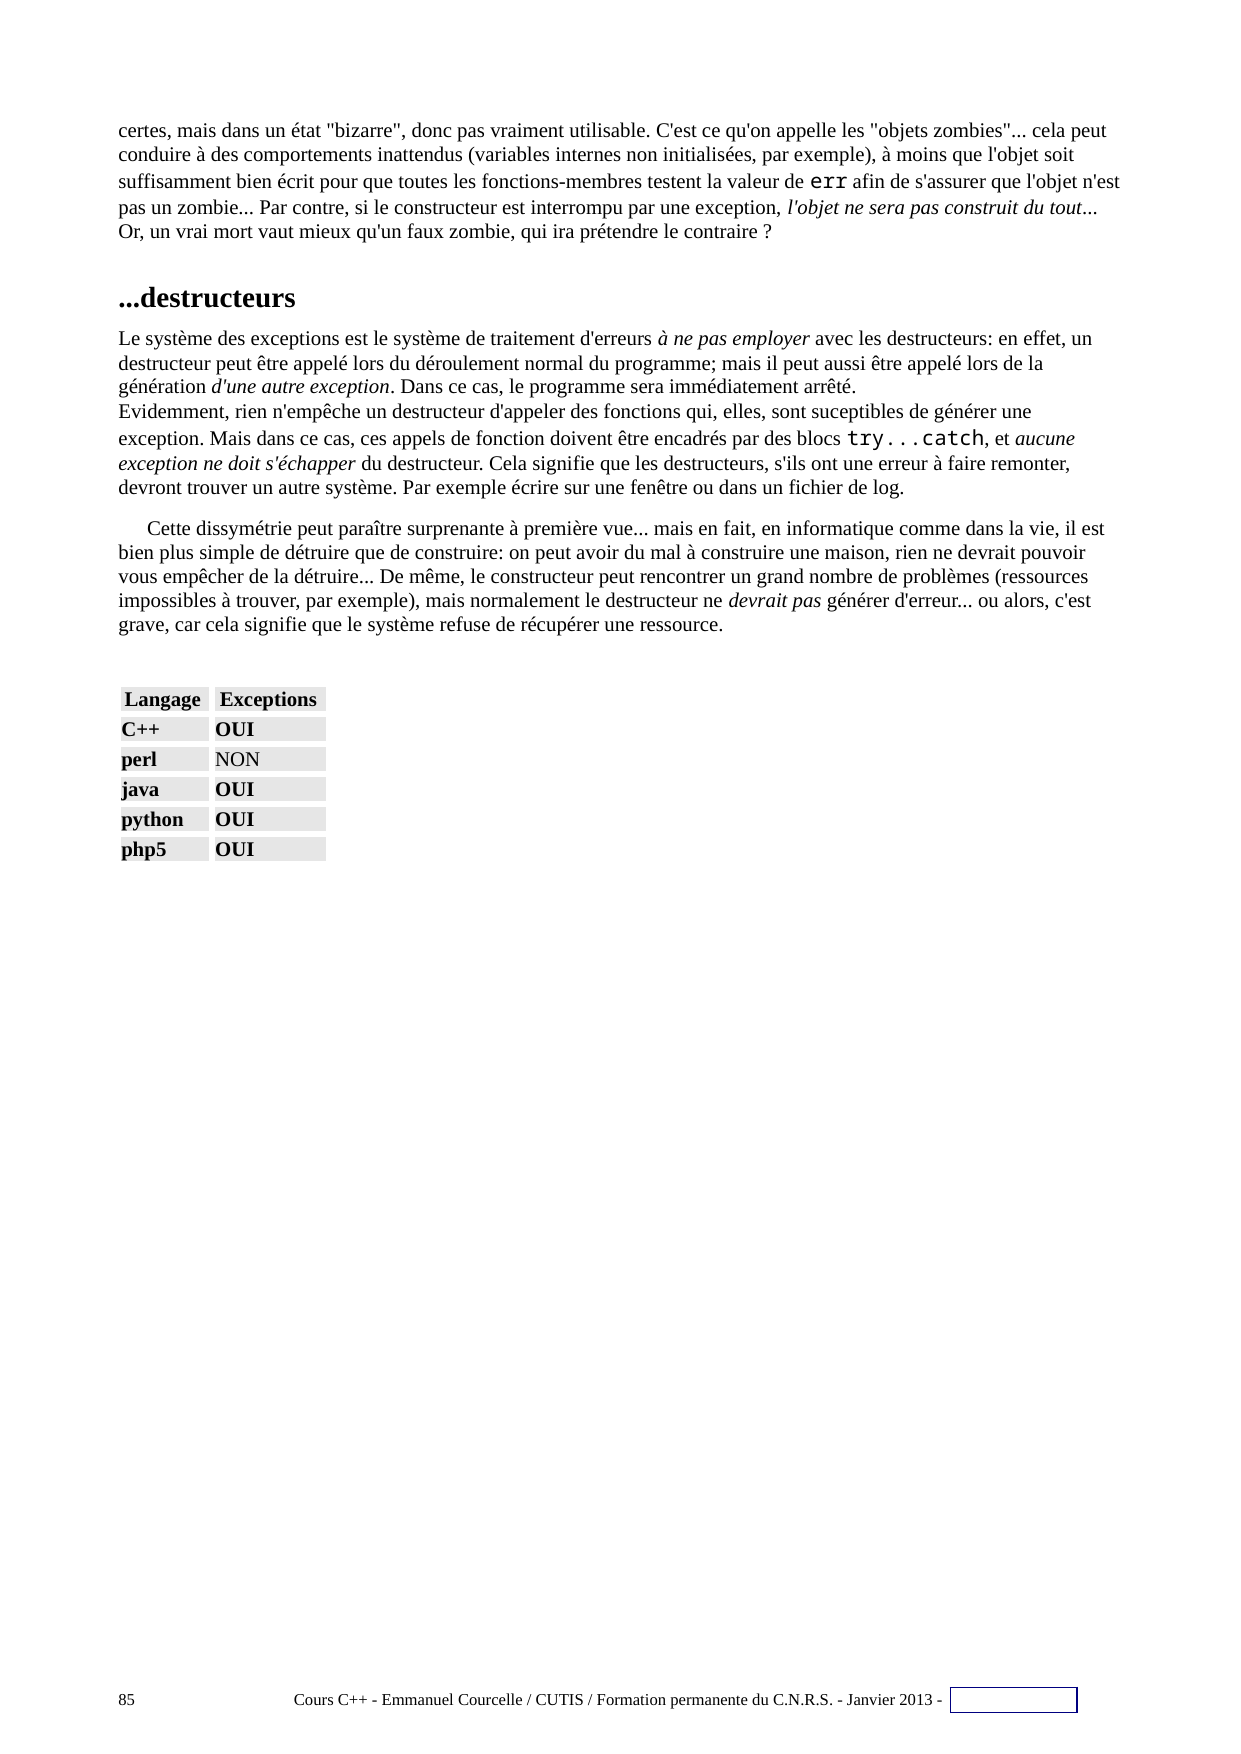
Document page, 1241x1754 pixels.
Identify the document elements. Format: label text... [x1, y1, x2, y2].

table_cell OUI [212, 714, 329, 744]
table_cell perl [118, 744, 212, 774]
text Cette dissymétrie peut paraître surprenante à première vue... mais en fait, en informatique comme dans la vie, il est bien plus simple de détruire que de construire: on peut avoir du mal à construire une maison, rien ne devrait pouvoir vous empêcher de la détruire... De même, le constructeur peut rencontrer un grand nombre de problèmes (ressources impossibles à trouver, par exemple), mais normalement le destructeur ne devrait pas générer d'erreur... ou alors, c'est grave, car cela signifie que le système refuse de récupérer une ressource. [118, 512, 1122, 636]
table_cell python [118, 804, 212, 834]
table_cell OUI [212, 834, 329, 864]
subtitle ...destructeurs [118, 280, 1122, 314]
table_cell NON [212, 744, 329, 774]
text certes, mais dans un état "bizarre", donc pas vraiment utilisable. C'est ce qu'on appelle les "objets zombies"... cela peut conduire à des comportements inattendus (variables internes non initialisées, par exemple), à moins que l'objet soit suffisamment bien écrit pour que toutes les fonctions-membres testent la valeur de err afin de s'assurer que l'objet n'est pas un zombie... Par contre, si le constructeur est interrompu par une exception, l'objet ne sera pas construit du tout... Or, un vrai mort vaut mieux qu'un faux zombie, qui ira prétendre le contraire ? [118, 118, 1122, 243]
text Le système des exceptions est le système de traitement d'erreurs à ne pas employer avec les destructeurs: en effet, un destructeur peut être appelé lors du déroulement normal du programme; mais il peut aussi être appelé lors de la génération d'une autre exception. Dans ce cas, le programme sera immédiatement arrêté. Evidemment, rien n'empêche un destructeur d'appeler des fonctions qui, elles, sont suceptibles de générer une exception. Mais dans ce cas, ces appels de fonction doivent être encadrés par des blocs try...catch, et aucune exception ne doit s'échapper du destructeur. Cela signifie que les destructeurs, s'ils ont une erreur à faire remonter, devront trouver un autre système. Par exemple écrire sur une fenêtre ou dans un fichier de log. [118, 326, 1122, 499]
table_cell OUI [212, 804, 329, 834]
table_cell OUI [212, 774, 329, 804]
table_cell C++ [118, 714, 212, 744]
table_cell java [118, 774, 212, 804]
table_header Langage [118, 684, 212, 714]
table_header Exceptions [212, 684, 329, 714]
table_cell php5 [118, 834, 212, 864]
